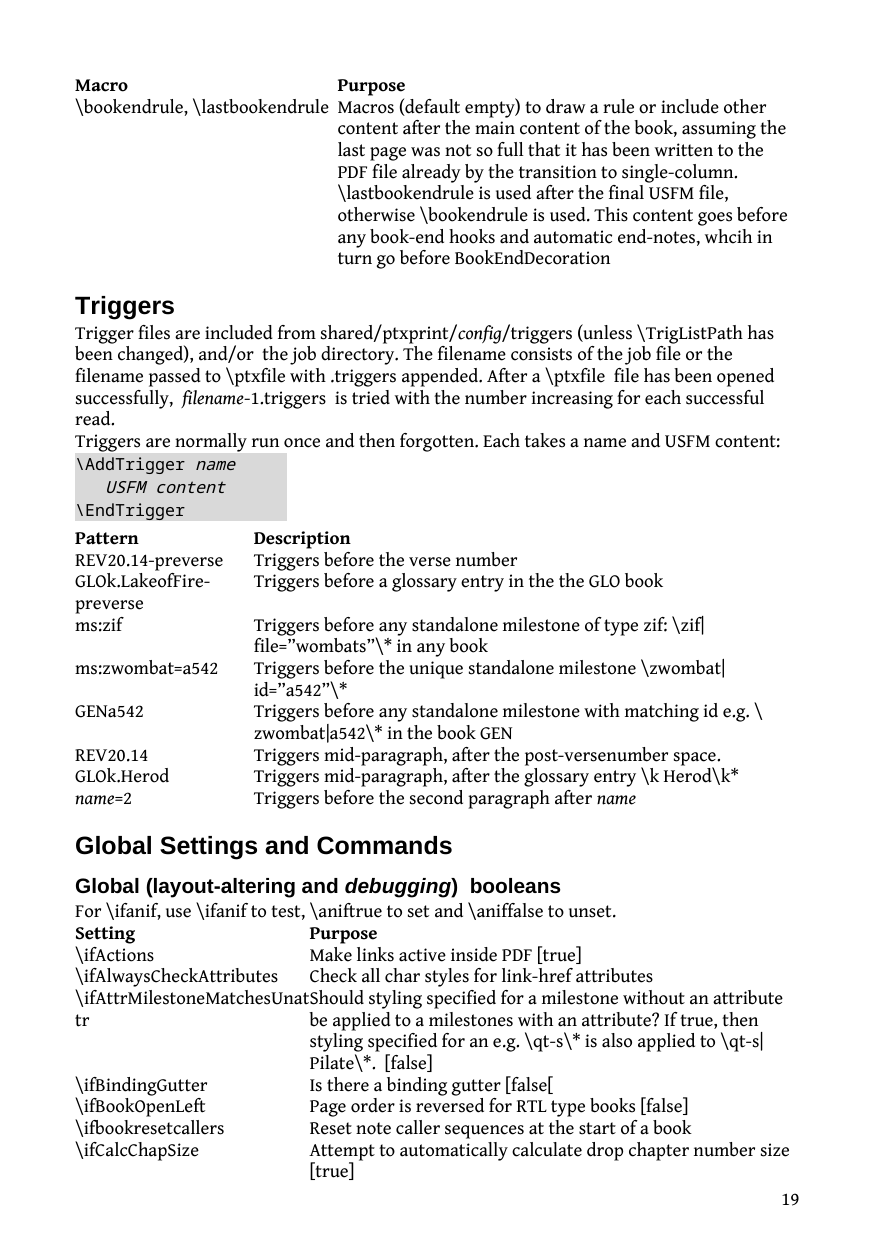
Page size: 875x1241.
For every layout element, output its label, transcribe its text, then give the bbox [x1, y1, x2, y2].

table_cell Make links active inside PDF [true] [309, 945, 796, 966]
subtitle Global Settings and Commands [75, 831, 799, 859]
table_cell Triggers before the verse number [254, 550, 796, 572]
table_cell ms:zwombat=a542 [75, 658, 253, 702]
table_header Setting [75, 923, 309, 944]
table_cell \ifBindingGutter [75, 1075, 309, 1096]
table_header Purpose [309, 923, 796, 944]
table_cell Page order is reversed for RTL type books [false] [309, 1096, 796, 1118]
table_cell GENa542 [75, 702, 253, 745]
table_cell \ifActions [75, 945, 309, 966]
table_cell Triggers before the unique standalone milestone \zwombat|id=”a542”\* [254, 658, 796, 702]
table_cell GLOk.LakeofFire-preverse [75, 572, 253, 615]
table_header Macro [75, 75, 337, 97]
table_cell \ifbookresetcallers [75, 1118, 309, 1139]
table_cell Attempt to automatically calculate drop chapter number size [true] [309, 1140, 796, 1183]
table_cell \ifAlwaysCheckAttributes [75, 966, 309, 988]
table_cell Triggers mid-paragraph, after the post-versenumber space. [254, 745, 796, 767]
table_cell Triggers before any standalone milestone of type zif: \zif|file=”wombats”\* in any book [254, 615, 796, 658]
table_header \AddTrigger name USFM content \EndTrigger [75, 453, 287, 521]
table_header Purpose [337, 75, 796, 97]
table_cell name=2 [75, 788, 253, 810]
text Trigger files are included from shared/ptxprint/config/triggers (unless \TrigListPath has been changed), and/or the job directory. The filename consists of the job file or the filename passed to \ptxfile with .triggers appended. After a \ptxfile file has been opened successfully, filename-1.triggers is tried with the number increasing for each successful read. [75, 323, 799, 431]
table_cell \ifBookOpenLeft [75, 1096, 309, 1118]
table_cell Triggers before a glossary entry in the the GLO book [254, 572, 796, 615]
table_cell Should styling specified for a milestone without an attribute be applied to a milestones with an attribute? If true, then styling specified for an e.g. \qt-s\* is also applied to \qt-s|Pilate\*. [false] [309, 988, 796, 1074]
table_cell REV20.14-preverse [75, 550, 253, 572]
subtitle Triggers [75, 291, 799, 319]
table_cell \⁠ifAttrMilestoneMatchesUnattr [75, 988, 309, 1074]
text Triggers are normally run once and then forgotten. Each takes a name and USFM content: [75, 431, 799, 453]
table_cell Triggers before any standalone milestone with matching id e.g. \zwombat|a542\* in the book GEN [254, 702, 796, 745]
table_cell Macros (default empty) to draw a rule or include other content after the main content of the book, assuming the last page was not so full that it has been written to the PDF file already by the transition to single-column. \lastbookendrule is used after the final USFM file, otherwise \bookendrule is used. This content goes before any book-end hooks and automatic end-notes, whcih in turn go before BookEndDecoration [337, 97, 796, 270]
subtitle Global (layout-altering and debugging) booleans [75, 874, 799, 898]
table_cell REV20.14 [75, 745, 253, 767]
table_cell Is there a binding gutter [false[ [309, 1075, 796, 1096]
table_cell \bookendrule, \lastbookendrule [75, 97, 337, 270]
table_header Pattern [75, 528, 253, 550]
table_cell ms:zif [75, 615, 253, 658]
table_cell GLOk.Herod [75, 767, 253, 788]
table_cell Triggers before the second paragraph after name [254, 788, 796, 810]
table_header Description [254, 528, 796, 550]
table_cell Triggers mid-paragraph, after the glossary entry \k Herod\k* [254, 767, 796, 788]
table_cell Reset note caller sequences at the start of a book [309, 1118, 796, 1139]
table_header [288, 453, 797, 521]
table_cell Check all char styles for link-href attributes [309, 966, 796, 988]
table_cell \ifCalcChapSize [75, 1140, 309, 1183]
text For \ifanif, use \ifanif to test, \aniftrue to set and \aniffalse to unset. [75, 901, 799, 923]
